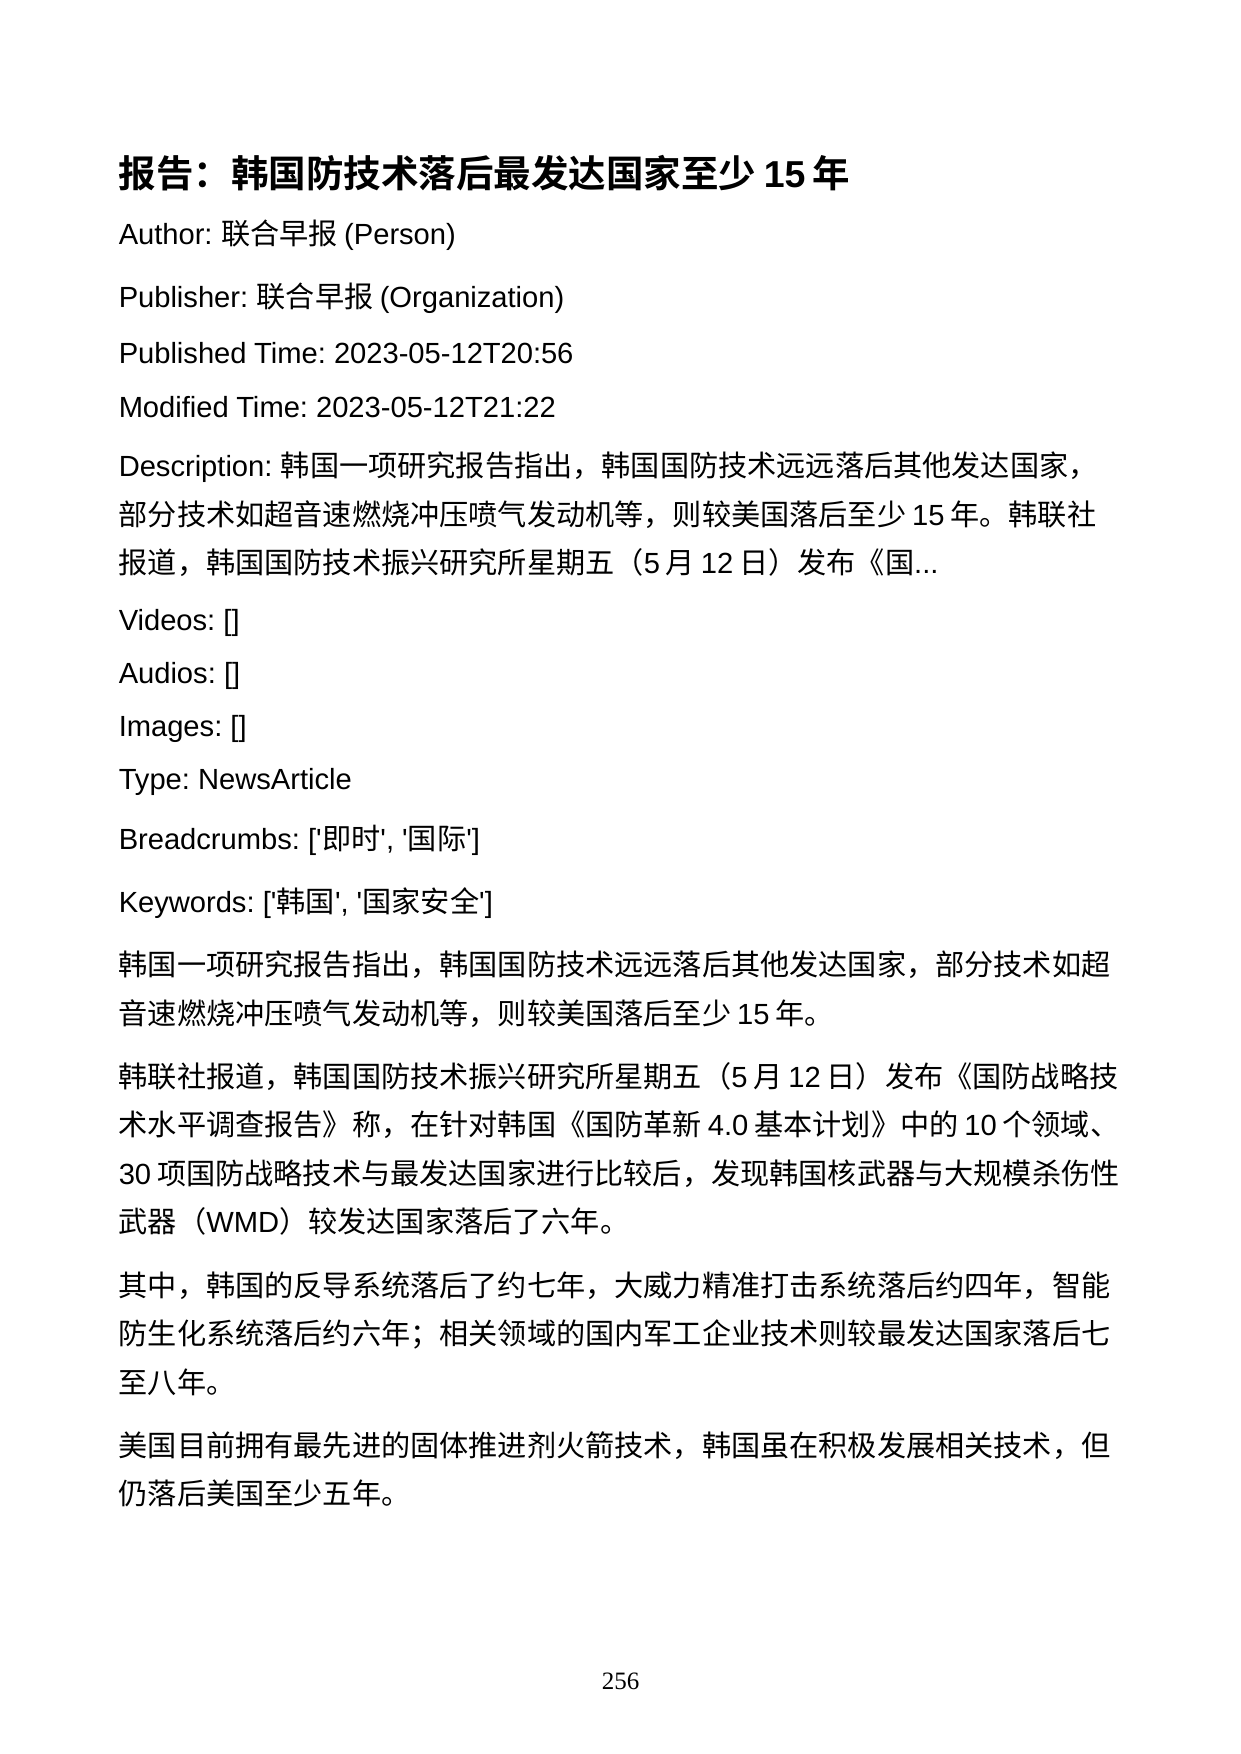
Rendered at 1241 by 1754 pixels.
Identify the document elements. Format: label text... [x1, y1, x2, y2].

text 韩联社报道，韩国国防技术振兴研究所星期五（5月12日）发布《国防战略技术水平调查报告》称，在针对韩国《国防革新4.0基本计划》中的10个领域、30项国防战略技术与最发达国家进行比较后，发现韩国核武器与大规模杀伤性武器（WMD）较发达国家落后了六年。 [118, 1053, 1122, 1241]
text Type: NewsArticle [118, 762, 1122, 796]
text Modified Time: 2023-05-12T21:22 [118, 390, 1122, 423]
text Breadcrumbs: ['即时', '国际'] [118, 816, 1122, 858]
text 其中，韩国的反导系统落后了约七年，大威力精准打击系统落后约四年，智能防生化系统落后约六年；相关领域的国内军工企业技术则较最发达国家落后七至八年。 [118, 1262, 1122, 1402]
subtitle 报告：韩国防技术落后最发达国家至少15年 [118, 143, 1122, 198]
text Images: [] [118, 709, 1122, 743]
text Published Time: 2023-05-12T20:56 [118, 337, 1122, 370]
text Keywords: ['韩国', '国家安全'] [118, 879, 1122, 921]
text 韩国一项研究报告指出，韩国国防技术远远落后其他发达国家，部分技术如超音速燃烧冲压喷气发动机等，则较美国落后至少15年。 [118, 942, 1122, 1033]
text Videos: [] [118, 603, 1122, 637]
text Audios: [] [118, 656, 1122, 690]
text 美国目前拥有最先进的固体推进剂火箭技术，韩国虽在积极发展相关技术，但仍落后美国至少五年。 [118, 1422, 1122, 1513]
text Publisher: 联合早报 (Organization) [118, 273, 1122, 316]
text Author: 联合早报 (Person) [118, 210, 1122, 253]
text Description: 韩国一项研究报告指出，韩国国防技术远远落后其他发达国家，部分技术如超音速燃烧冲压喷气发动机等，则较美国落后至少15年。韩联社报道，韩国国防技术振兴研究所星期五（5月12日）发布《国... [118, 443, 1122, 582]
